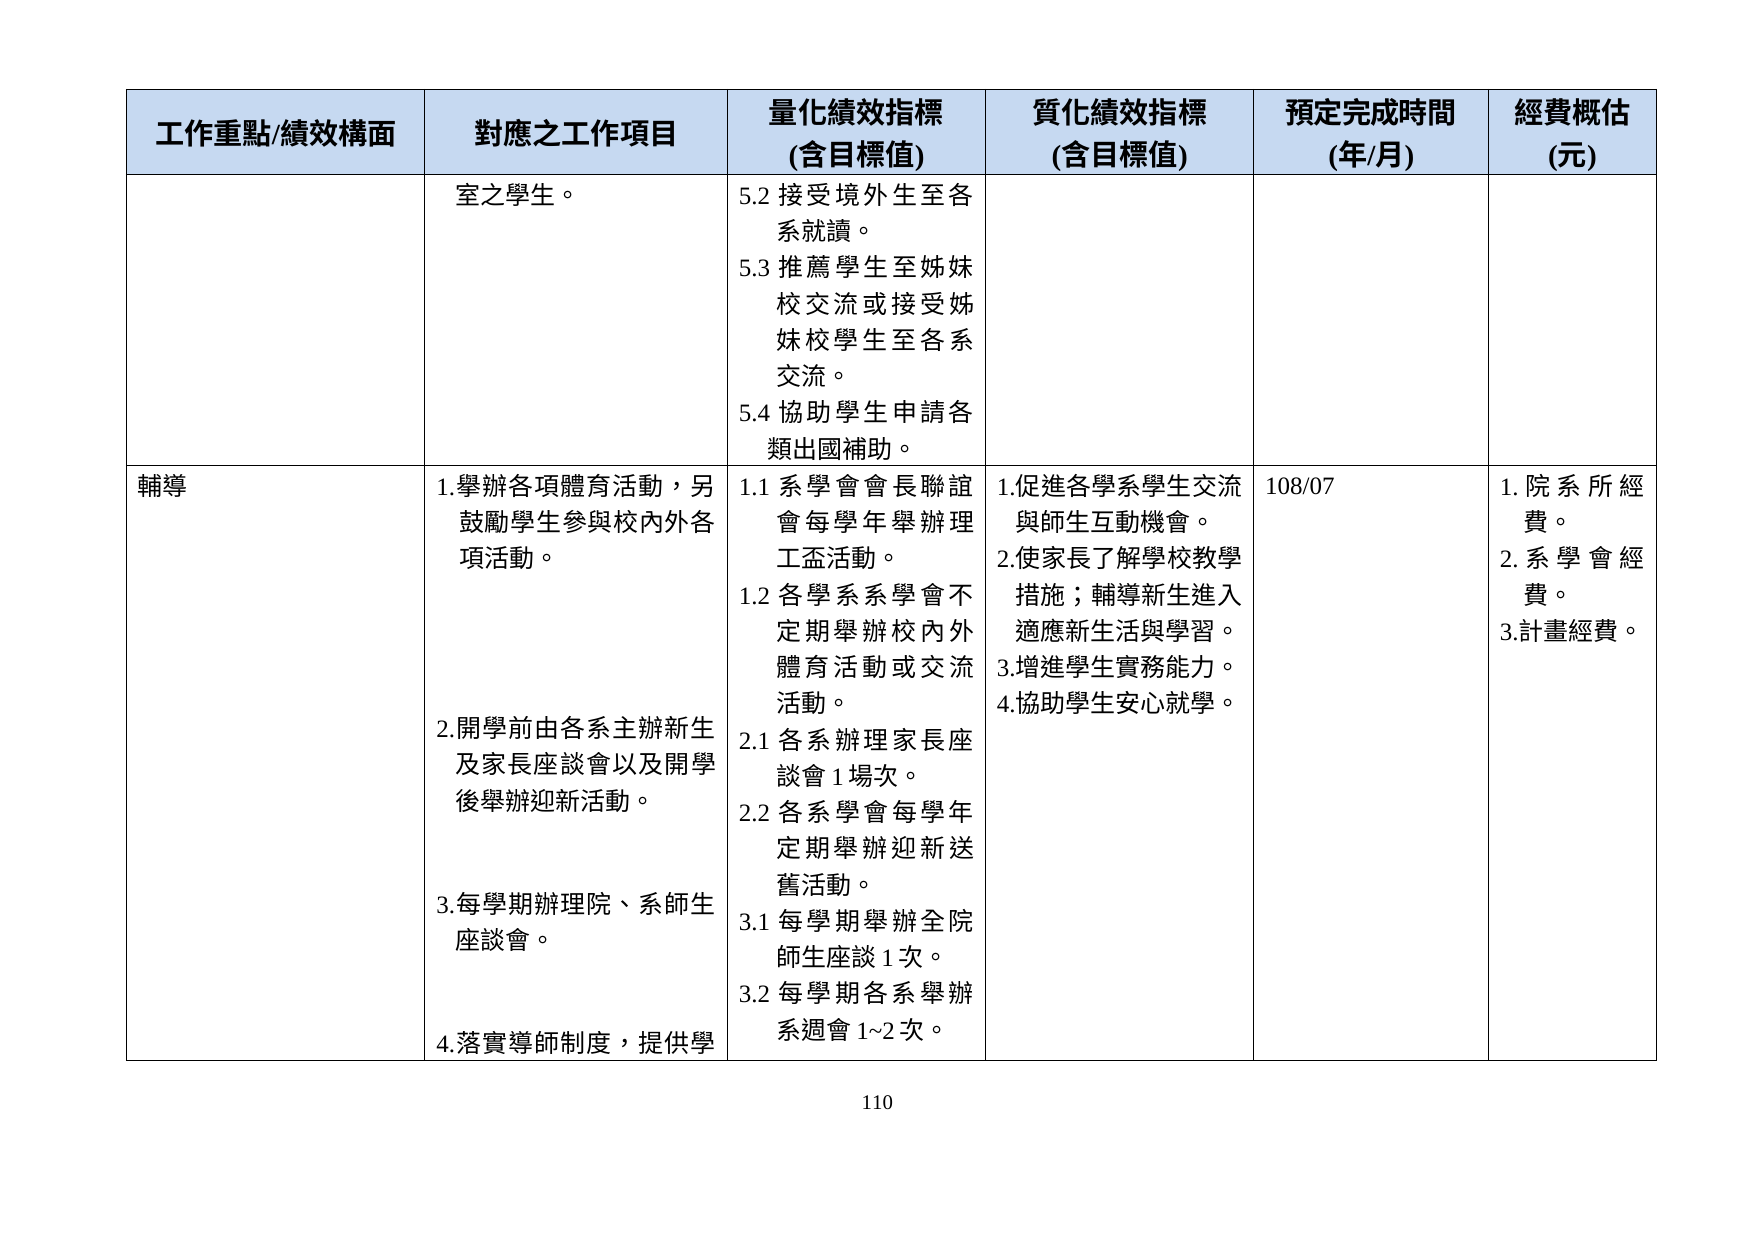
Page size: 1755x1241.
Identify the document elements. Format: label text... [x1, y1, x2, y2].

table_header 經費概估 (元) [1489, 90, 1656, 174]
table_header 工作重點/績效構面 [127, 90, 424, 174]
table_header 量化績效指標 (含目標值) [728, 90, 985, 174]
table_cell 5.2接受境外生至各系就讀。 5.3推薦學生至姊妹校交流或接受姊妹校學生至各系交流。 5.4協助學生申請各類出國補助。 [728, 175, 985, 465]
table_header 對應之工作項目 [425, 90, 727, 174]
table_cell 1.促進各學系學生交流與師生互動機會。 2.使家長了解學校教學措施；輔導新生進入適應新生活與學習。 3.增進學生實務能力。 4.協助學生安心就學。 [986, 466, 1253, 1060]
table_cell 1.1系學會會長聯誼會每學年舉辦理工盃活動。 1.2各學系系學會不定期舉辦校內外體育活動或交流活動。 2.1各系辦理家長座談會1場次。 2.2各系學會每學年定期舉辦迎新送舊活動。 3.1每學期舉辦全院師生座談1次。 3.2每學期各系舉辦系週會1~2次。 [728, 466, 985, 1060]
table_cell 1.擧辦各項體育活動，另鼓勵學生參與校內外各項活動。 2.開學前由各系主辦新生及家長座談會以及開學後舉辦迎新活動。 3.每學期辦理院、系師生座談會。 4.落實導師制度，提供學 [425, 466, 727, 1060]
table_cell 室之學生。 [425, 175, 727, 465]
table_cell [986, 175, 1253, 465]
table_cell [1254, 175, 1488, 465]
table_cell 輔導 [127, 466, 424, 1060]
table_header 質化績效指標 (含目標值) [986, 90, 1253, 174]
table_cell 1.院系所經費。 2.系學會經費。 3.計畫經費。 [1489, 466, 1656, 1060]
table_cell 108/07 [1254, 466, 1488, 1060]
table_cell [127, 175, 424, 465]
table_header 預定完成時間 (年/月) [1254, 90, 1488, 174]
table_cell [1489, 175, 1656, 465]
